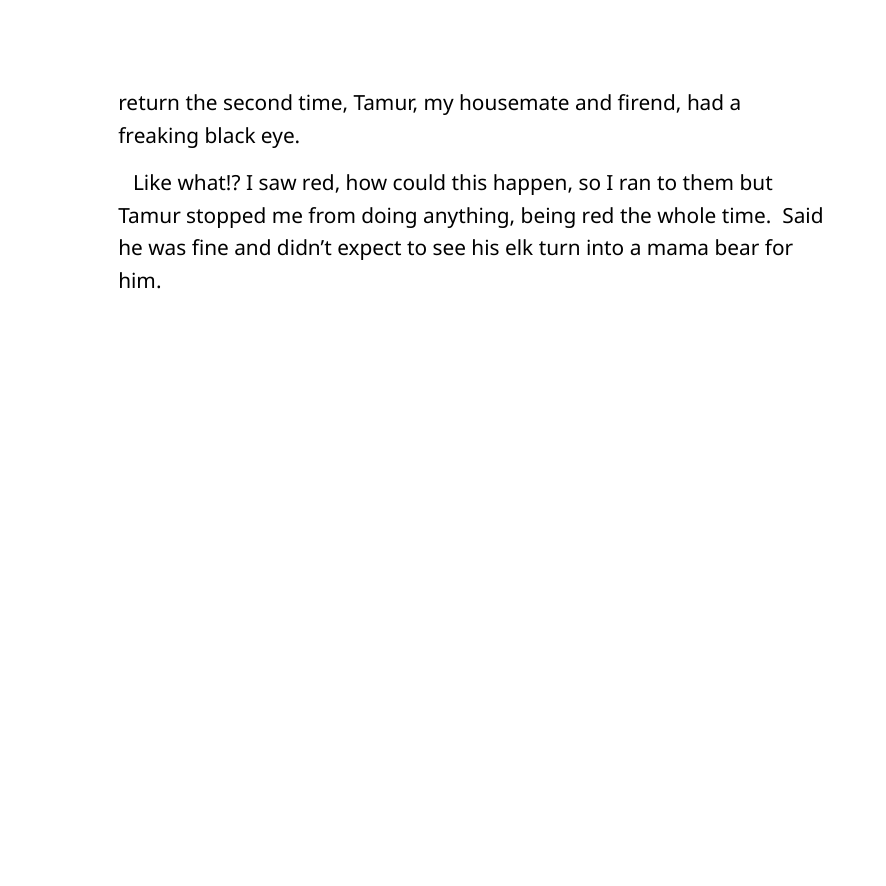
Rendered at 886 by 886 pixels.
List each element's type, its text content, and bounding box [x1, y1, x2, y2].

text return the second time, Tamur, my housemate and firend, had a freaking black eye. [118, 88, 827, 149]
text Like what!? I saw red, how could this happen, so I ran to them but Tamur stopped me from doing anything, being red the whole time. Said he was fine and didn’t expect to see his elk turn into a mama bear for him. [118, 168, 827, 294]
